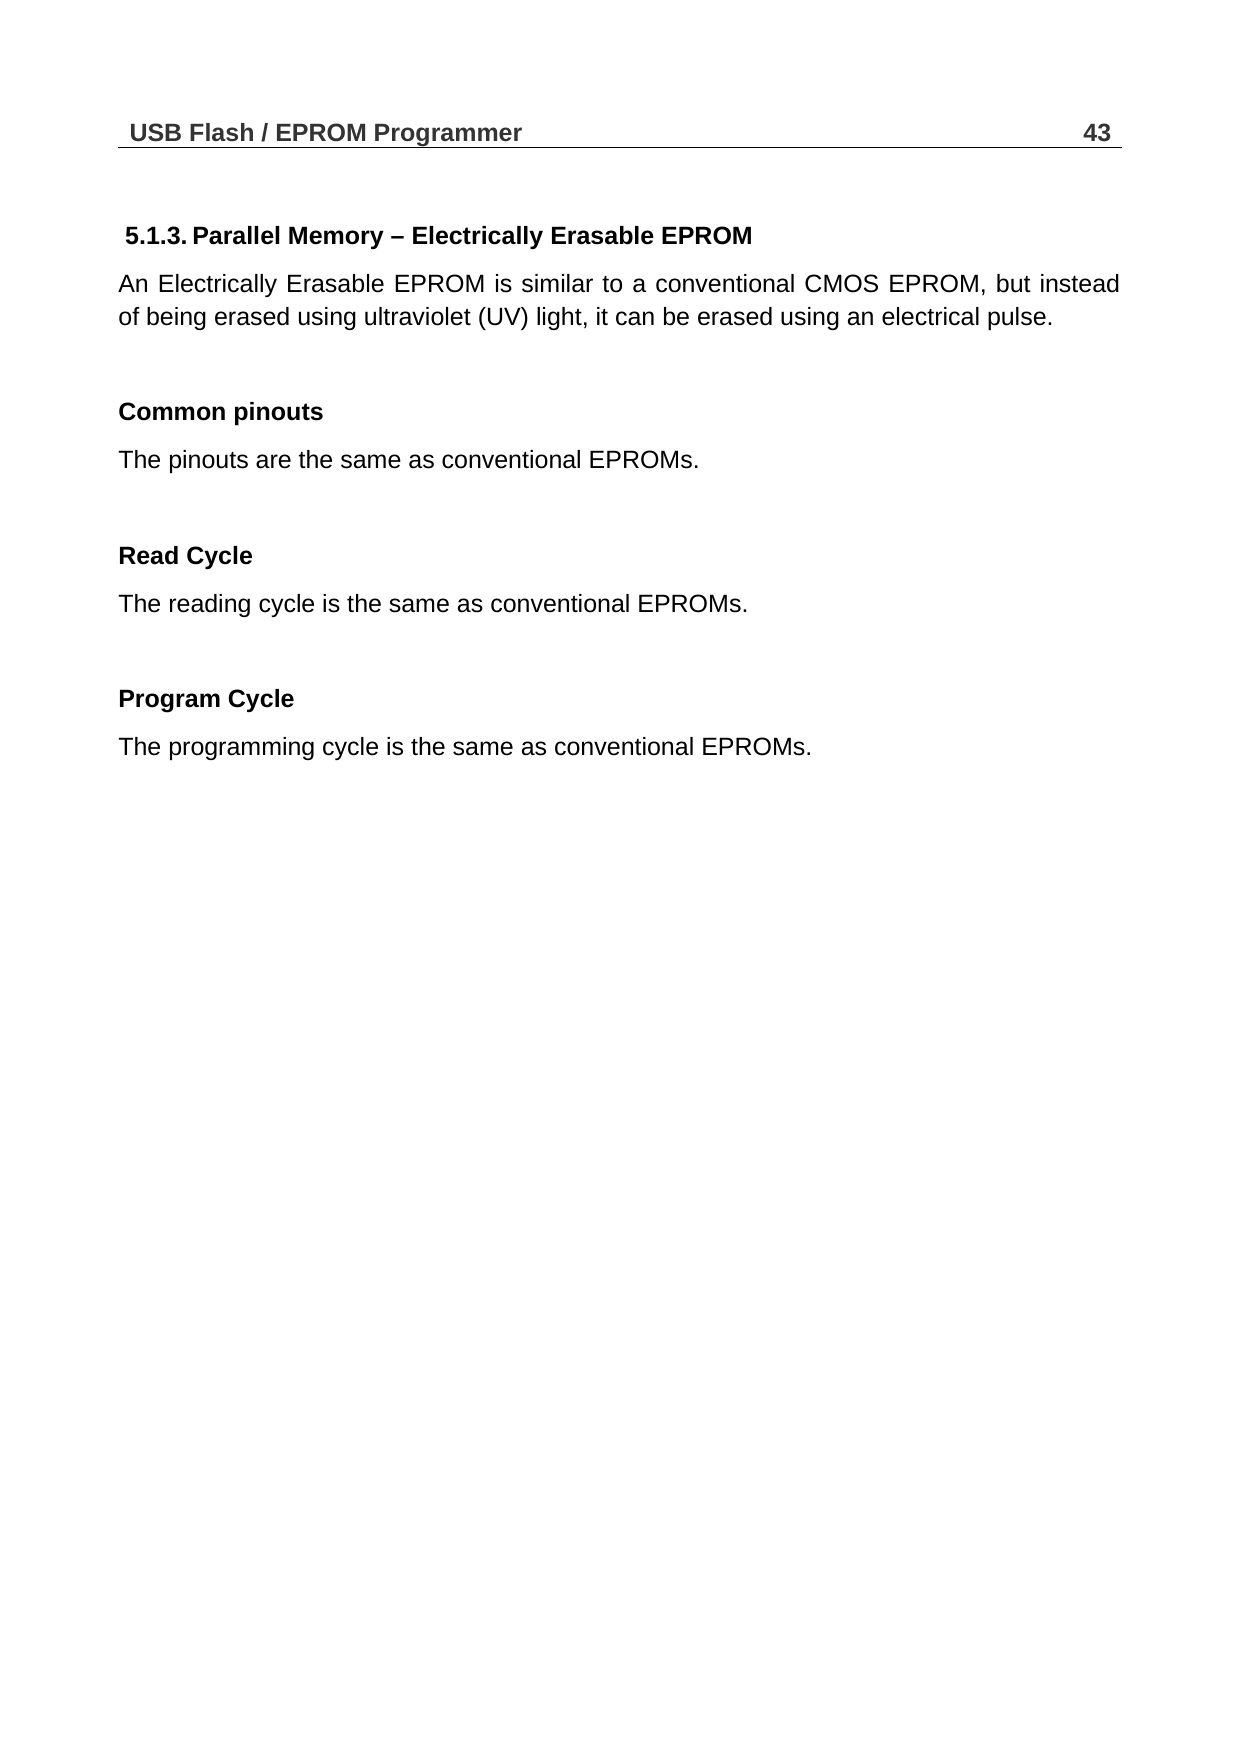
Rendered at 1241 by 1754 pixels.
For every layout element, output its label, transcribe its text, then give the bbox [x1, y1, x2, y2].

text The programming cycle is the same as conventional EPROMs. [118, 732, 1122, 761]
text Program Cycle [118, 684, 1122, 713]
text Read Cycle [118, 541, 1122, 569]
subtitle Parallel Memory – Electrically Erasable EPROM [118, 221, 1122, 250]
text An Electrically Erasable EPROM is similar to a conventional CMOS EPROM, but instead of being erased using ultraviolet (UV) light, it can be erased using an electrical pulse. [118, 269, 1122, 331]
text The pinouts are the same as conventional EPROMs. [118, 445, 1122, 474]
text Common pinouts [118, 397, 1122, 426]
text The reading cycle is the same as conventional EPROMs. [118, 589, 1122, 617]
